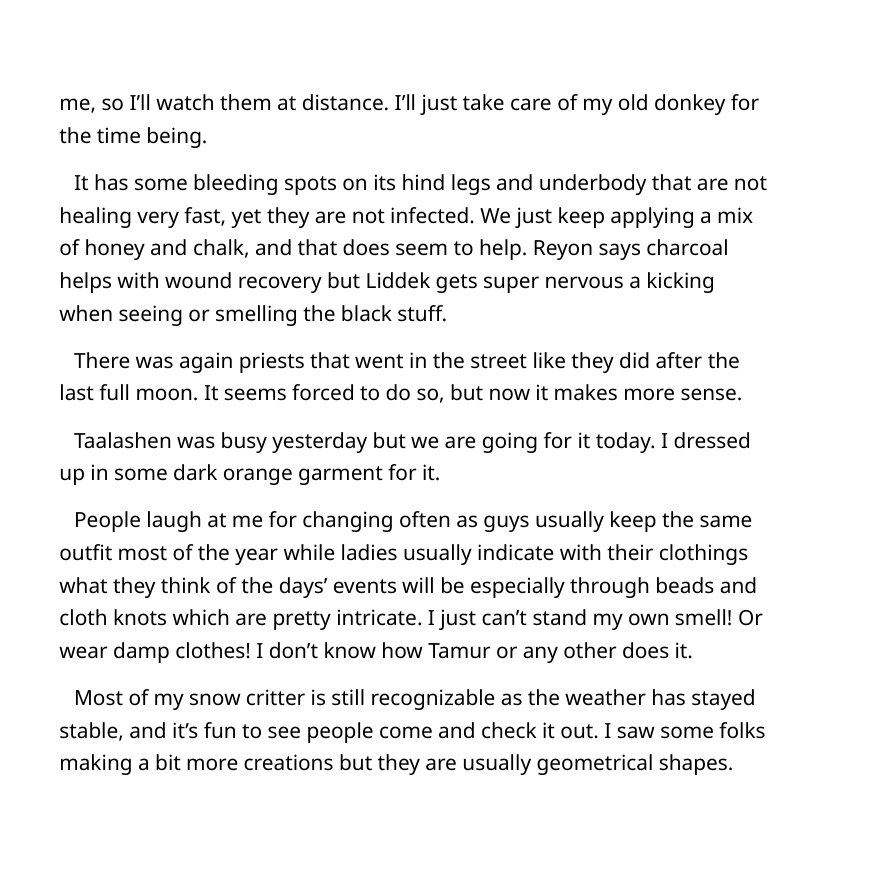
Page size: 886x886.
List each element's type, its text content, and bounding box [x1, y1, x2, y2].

text me, so I’ll watch them at distance. I’ll just take care of my old donkey for the time being. [59, 88, 768, 149]
text People laugh at me for changing often as guys usually keep the same outfit most of the year while ladies usually indicate with their clothings what they think of the days’ events will be especially through beads and cloth knots which are pretty intricate. I just can’t stand my own smell! Or wear damp clothes! I don’t know how Tamur or any other does it. [59, 506, 768, 664]
text There was again priests that went in the street like they did after the last full moon. It seems forced to do so, but now it makes more sense. [59, 346, 768, 407]
text It has some bleeding spots on its hind legs and underbody that are not healing very fast, yet they are not infected. We just keep applying a mix of honey and chalk, and that does seem to help. Reyon says charcoal helps with wound recovery but Liddek gets super nervous a kicking when seeing or smelling the black stuff. [59, 168, 768, 327]
text Taalashen was busy yesterday but we are going for it today. I dressed up in some dark orange garment for it. [59, 426, 768, 487]
text Most of my snow critter is still recognizable as the weather has stayed stable, and it’s fun to see people come and check it out. I saw some folks making a bit more creations but they are usually geometrical shapes. [59, 683, 768, 777]
